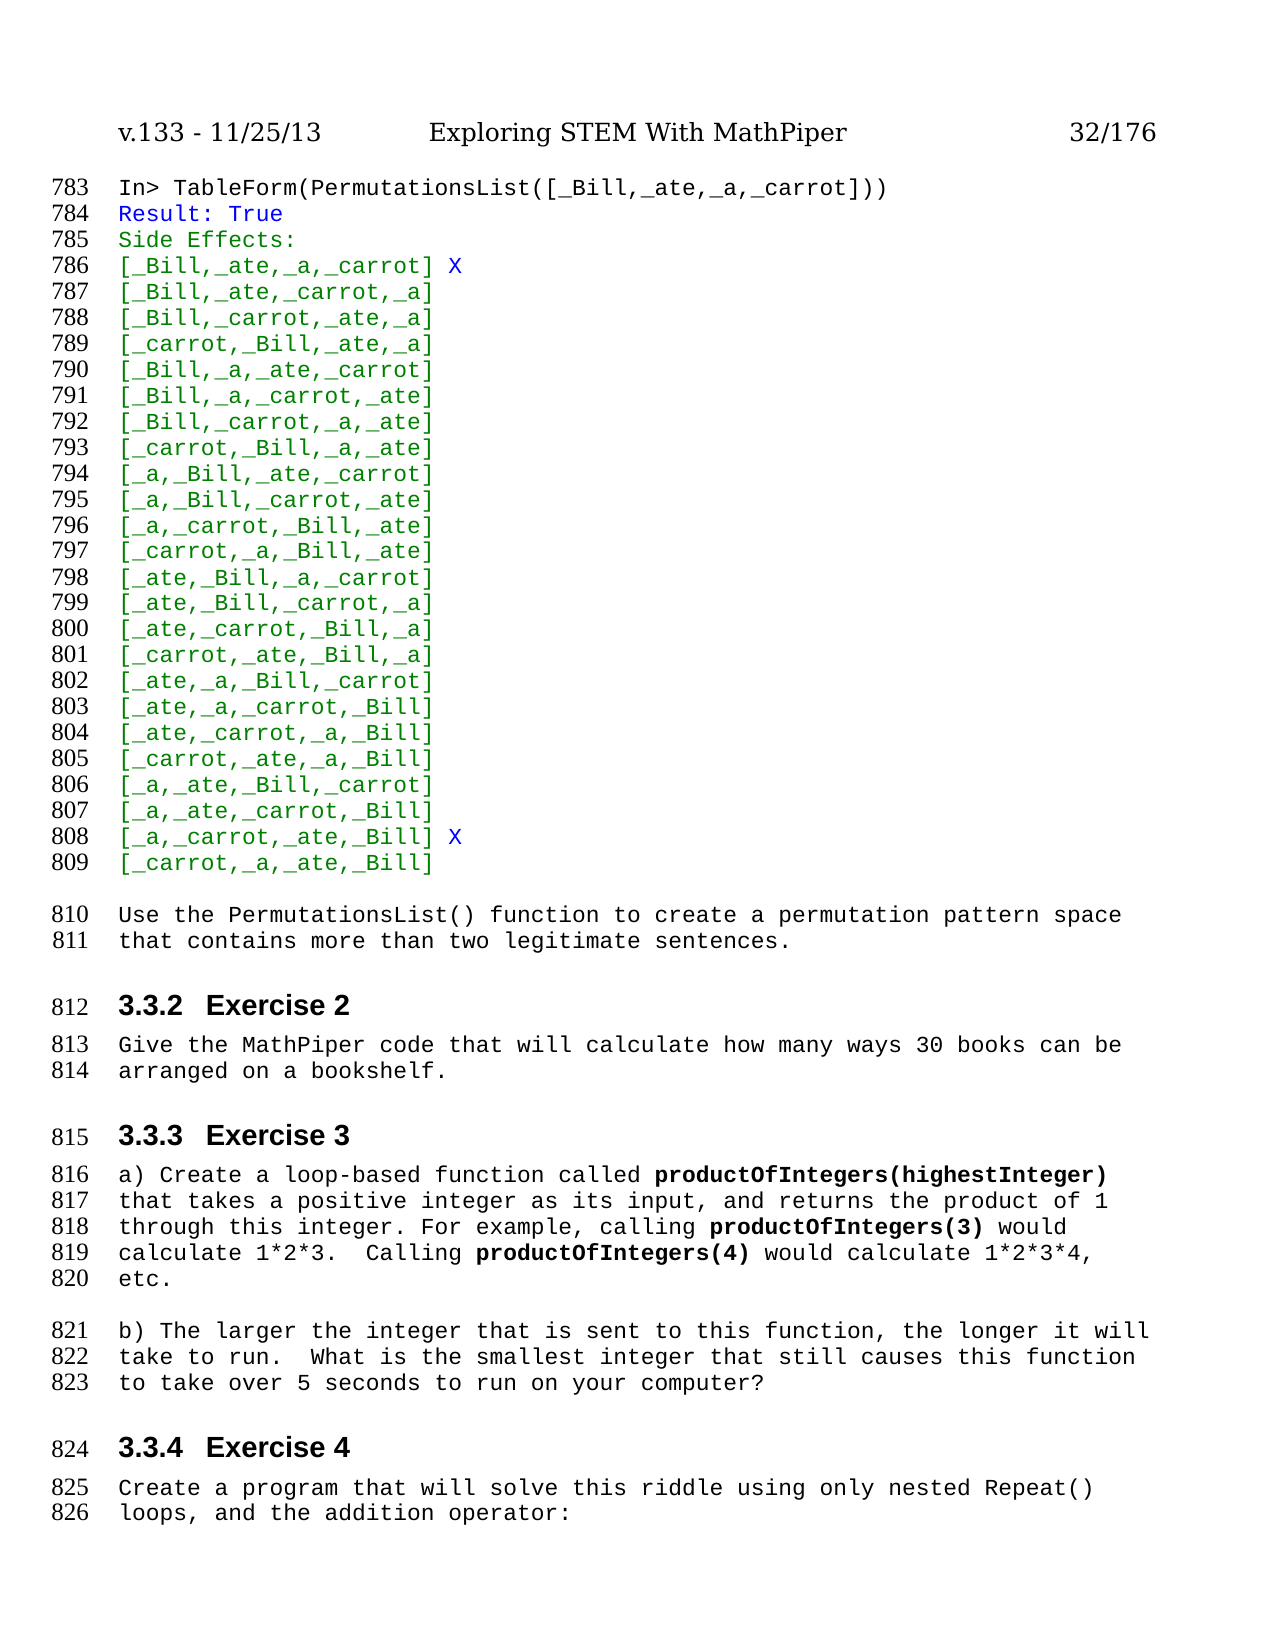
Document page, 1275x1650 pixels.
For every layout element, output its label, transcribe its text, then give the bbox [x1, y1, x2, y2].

text [_Bill,_carrot,_a,_ate] [118, 410, 1157, 436]
text [_carrot,_Bill,_a,_ate] [118, 436, 1157, 462]
text [_a,_ate,_carrot,_Bill] [118, 799, 1157, 825]
text [_carrot,_ate,_a,_Bill] [118, 747, 1157, 773]
text [_a,_Bill,_ate,_carrot] [118, 462, 1157, 488]
text [_Bill,_ate,_a,_carrot] X [118, 254, 1157, 281]
text [_a,_ate,_Bill,_carrot] [118, 773, 1157, 799]
text [_Bill,_carrot,_ate,_a] [118, 306, 1157, 332]
text Result: True [118, 203, 1157, 229]
text [_ate,_Bill,_a,_carrot] [118, 566, 1157, 592]
text [_Bill,_a,_carrot,_ate] [118, 384, 1157, 410]
text Use the PermutationsList() function to create a permutation pattern space that contains more than two legitimate sentences. [118, 903, 1157, 955]
text [_carrot,_a,_Bill,_ate] [118, 540, 1157, 566]
text Side Effects: [118, 229, 1157, 254]
text [_carrot,_Bill,_ate,_a] [118, 332, 1157, 358]
text Create a program that will solve this riddle using only nested Repeat() loops, and the addition operator: [118, 1476, 1157, 1528]
text [_Bill,_a,_ate,_carrot] [118, 358, 1157, 384]
text [_ate,_carrot,_a,_Bill] [118, 721, 1157, 747]
text b) The larger the integer that is sent to this function, the longer it will take to run. What is the smallest integer that still causes this function to take over 5 seconds to run on your computer? [118, 1319, 1157, 1397]
text [_a,_Bill,_carrot,_ate] [118, 488, 1157, 514]
subtitle Exercise 3 [118, 1118, 1157, 1152]
text [_a,_carrot,_ate,_Bill] X [118, 825, 1157, 851]
subtitle Exercise 2 [118, 988, 1157, 1021]
text [_ate,_a,_Bill,_carrot] [118, 669, 1157, 696]
text a) Create a loop-based function called productOfIntegers(highestInteger) that takes a positive integer as its input, and returns the product of 1 through this integer. For example, calling productOfIntegers(3) would calculate 1*2*3. Calling productOfIntegers(4) would calculate 1*2*3*4, etc. [118, 1164, 1157, 1293]
text [_Bill,_ate,_carrot,_a] [118, 281, 1157, 306]
text [_a,_carrot,_Bill,_ate] [118, 514, 1157, 540]
text [_carrot,_a,_ate,_Bill] [118, 851, 1157, 877]
subtitle Exercise 4 [118, 1430, 1157, 1464]
text Give the MathPiper code that will calculate how many ways 30 books can be arranged on a bookshelf. [118, 1033, 1157, 1085]
text In> TableForm(PermutationsList([_Bill,_ate,_a,_carrot])) [118, 177, 1157, 203]
text [_ate,_a,_carrot,_Bill] [118, 696, 1157, 721]
text [_ate,_Bill,_carrot,_a] [118, 592, 1157, 618]
text [_carrot,_ate,_Bill,_a] [118, 644, 1157, 669]
text [_ate,_carrot,_Bill,_a] [118, 618, 1157, 644]
